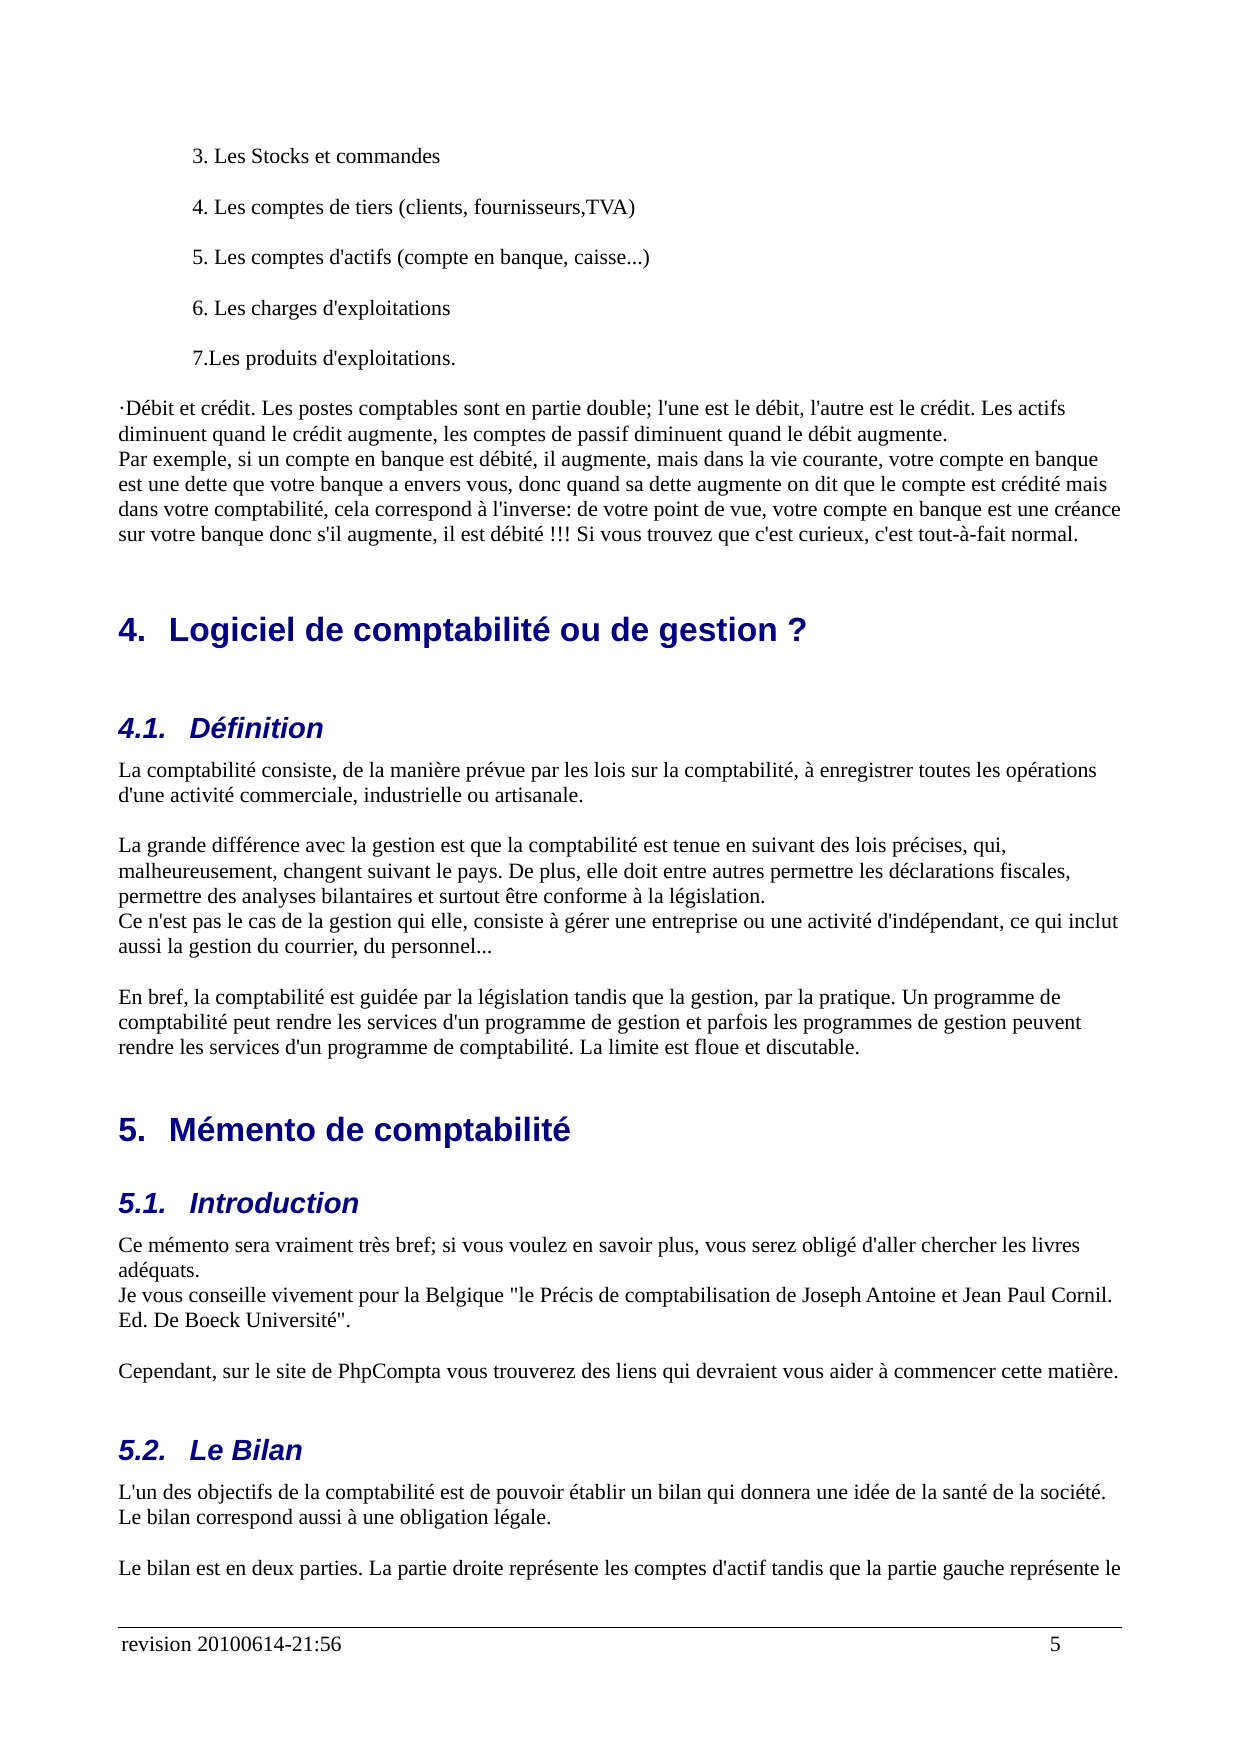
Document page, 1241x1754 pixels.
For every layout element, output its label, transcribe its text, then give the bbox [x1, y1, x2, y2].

subtitle Introduction [118, 1186, 1122, 1219]
text La comptabilité consiste, de la manière prévue par les lois sur la comptabilité, à enregistrer toutes les opérations d'une activité commerciale, industrielle ou artisanale. [118, 757, 1122, 807]
text 6. Les charges d'exploitations [118, 294, 1122, 320]
subtitle Définition [118, 711, 1122, 744]
text 3. Les Stocks et commandes [118, 143, 1122, 168]
text 4. Les comptes de tiers (clients, fournisseurs,TVA) [118, 194, 1122, 219]
text L'un des objectifs de la comptabilité est de pouvoir établir un bilan qui donnera une idée de la santé de la société. [118, 1479, 1122, 1504]
text La grande différence avec la gestion est que la comptabilité est tenue en suivant des lois précises, qui, malheureusement, changent suivant le pays. De plus, elle doit entre autres permettre les déclarations fiscales, permettre des analyses bilantaires et surtout être conforme à la législation. [118, 832, 1122, 908]
text Par exemple, si un compte en banque est débité, il augmente, mais dans la vie courante, votre compte en banque est une dette que votre banque a envers vous, donc quand sa dette augmente on dit que le compte est crédité mais dans votre comptabilité, cela correspond à l'inverse: de votre point de vue, votre compte en banque est une créance sur votre banque donc s'il augmente, il est débité !!! Si vous trouvez que c'est curieux, c'est tout-à-fait normal. [118, 446, 1122, 547]
subtitle Mémento de comptabilité [118, 1109, 1122, 1148]
text Ce mémento sera vraiment très bref; si vous voulez en savoir plus, vous serez obligé d'aller chercher les livres adéquats. [118, 1232, 1122, 1282]
text ·Débit et crédit. Les postes comptables sont en partie double; l'une est le débit, l'autre est le crédit. Les actifs diminuent quand le crédit augmente, les comptes de passif diminuent quand le débit augmente. [118, 395, 1122, 446]
text 5. Les comptes d'actifs (compte en banque, caisse...) [118, 244, 1122, 269]
text Le bilan correspond aussi à une obligation légale. [118, 1504, 1122, 1529]
text Ce n'est pas le cas de la gestion qui elle, consiste à gérer une entreprise ou une activité d'indépendant, ce qui inclut aussi la gestion du courrier, du personnel... [118, 908, 1122, 958]
subtitle Le Bilan [118, 1433, 1122, 1467]
text Le bilan est en deux parties. La partie droite représente les comptes d'actif tandis que la partie gauche représente le [118, 1555, 1122, 1580]
subtitle Logiciel de comptabilité ou de gestion ? [118, 609, 1122, 648]
text Cependant, sur le site de PhpCompta vous trouverez des liens qui devraient vous aider à commencer cette matière. [118, 1358, 1122, 1383]
text En bref, la comptabilité est guidée par la législation tandis que la gestion, par la pratique. Un programme de comptabilité peut rendre les services d'un programme de gestion et parfois les programmes de gestion peuvent rendre les services d'un programme de comptabilité. La limite est floue et discutable. [118, 984, 1122, 1059]
text Je vous conseille vivement pour la Belgique "le Précis de comptabilisation de Joseph Antoine et Jean Paul Cornil. Ed. De Boeck Université". [118, 1282, 1122, 1332]
text 7.Les produits d'exploitations. [118, 345, 1122, 370]
